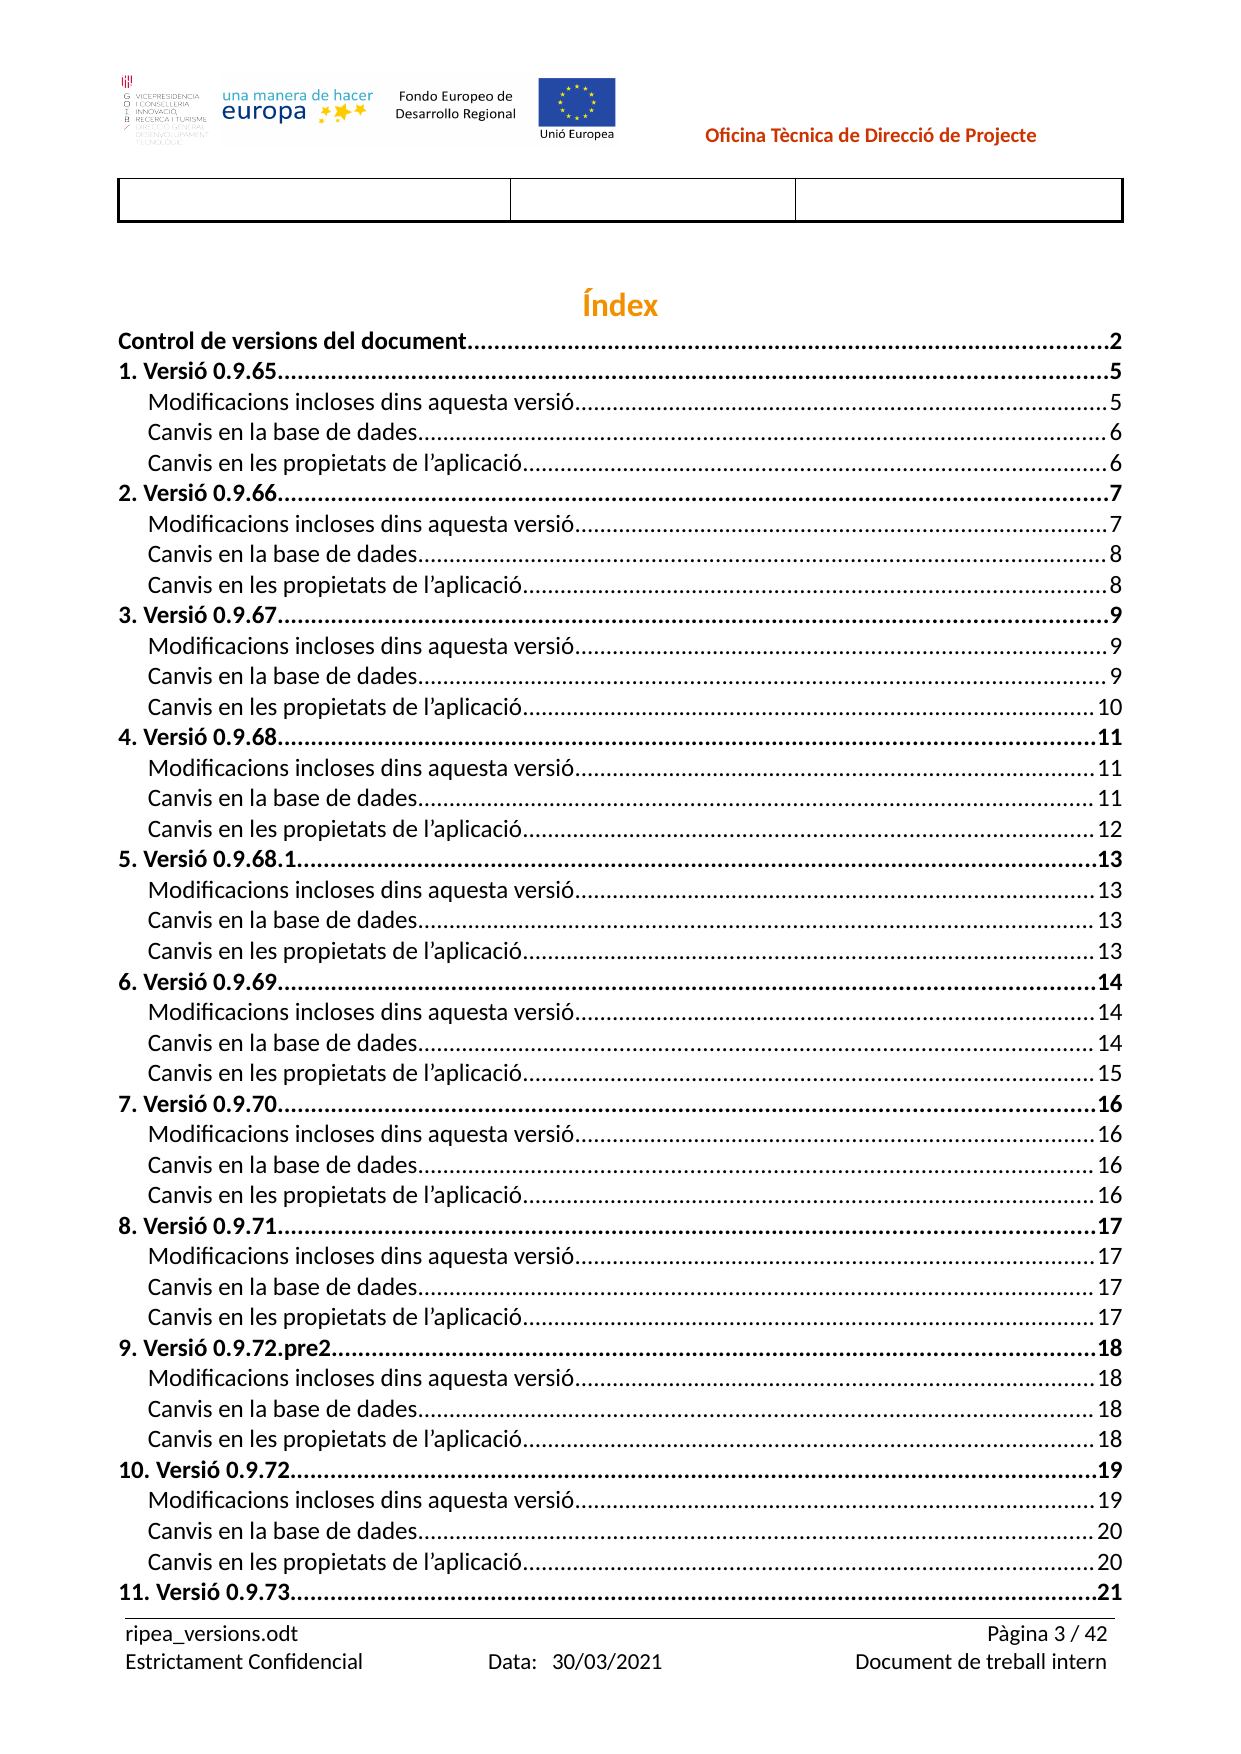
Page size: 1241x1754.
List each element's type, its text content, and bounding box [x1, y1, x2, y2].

text Canvis en la base de dades 14 [148, 1027, 1122, 1057]
text Modificacions incloses dins aquesta versió 14 [148, 996, 1122, 1027]
picture [118, 73, 213, 147]
text 8. Versió 0.9.71 17 [118, 1210, 1122, 1240]
text Modificacions incloses dins aquesta versió 5 [148, 386, 1122, 416]
text Índex [118, 284, 1122, 325]
text Canvis en la base de dades 13 [148, 905, 1122, 935]
text Modificacions incloses dins aquesta versió 16 [148, 1118, 1122, 1149]
text Canvis en la base de dades 9 [148, 661, 1122, 691]
text 6. Versió 0.9.69 14 [118, 966, 1122, 996]
text 2. Versió 0.9.66 7 [118, 477, 1122, 508]
table_cell [120, 179, 510, 220]
text Canvis en les propietats de l’aplicació 13 [148, 935, 1122, 966]
text Modificacions incloses dins aquesta versió 13 [148, 874, 1122, 905]
text Canvis en les propietats de l’aplicació 6 [148, 447, 1122, 477]
text 3. Versió 0.9.67 9 [118, 599, 1122, 630]
table_cell [796, 179, 1121, 220]
text 5. Versió 0.9.68.1 13 [118, 844, 1122, 874]
text Canvis en les propietats de l’aplicació 10 [148, 691, 1122, 722]
text Canvis en la base de dades 6 [148, 416, 1122, 447]
text Canvis en la base de dades 20 [148, 1515, 1122, 1546]
text Control de versions del document 2 [118, 325, 1122, 355]
text Canvis en les propietats de l’aplicació 16 [148, 1179, 1122, 1210]
text Canvis en la base de dades 11 [148, 783, 1122, 813]
text Canvis en les propietats de l’aplicació 12 [148, 813, 1122, 844]
text 7. Versió 0.9.70 16 [118, 1088, 1122, 1118]
text Canvis en les propietats de l’aplicació 18 [148, 1423, 1122, 1454]
picture [219, 73, 621, 147]
text Modificacions incloses dins aquesta versió 19 [148, 1484, 1122, 1515]
text Canvis en la base de dades 18 [148, 1393, 1122, 1423]
text Modificacions incloses dins aquesta versió 11 [148, 752, 1122, 783]
text 11. Versió 0.9.73 21 [118, 1576, 1122, 1607]
text Modificacions incloses dins aquesta versió 18 [148, 1362, 1122, 1393]
text 9. Versió 0.9.72.pre2 18 [118, 1332, 1122, 1362]
text Modificacions incloses dins aquesta versió 17 [148, 1240, 1122, 1271]
text 4. Versió 0.9.68 11 [118, 722, 1122, 752]
text Canvis en les propietats de l’aplicació 15 [148, 1057, 1122, 1088]
text Canvis en la base de dades 17 [148, 1271, 1122, 1301]
text Canvis en les propietats de l’aplicació 20 [148, 1546, 1122, 1576]
text Canvis en la base de dades 8 [148, 538, 1122, 569]
text Canvis en les propietats de l’aplicació 8 [148, 569, 1122, 599]
text Modificacions incloses dins aquesta versió 9 [148, 630, 1122, 661]
text Modificacions incloses dins aquesta versió 7 [148, 508, 1122, 538]
text 1. Versió 0.9.65 5 [118, 355, 1122, 386]
table_cell [511, 179, 795, 220]
text Canvis en les propietats de l’aplicació 17 [148, 1301, 1122, 1332]
text 10. Versió 0.9.72 19 [118, 1454, 1122, 1484]
text Canvis en la base de dades 16 [148, 1149, 1122, 1179]
